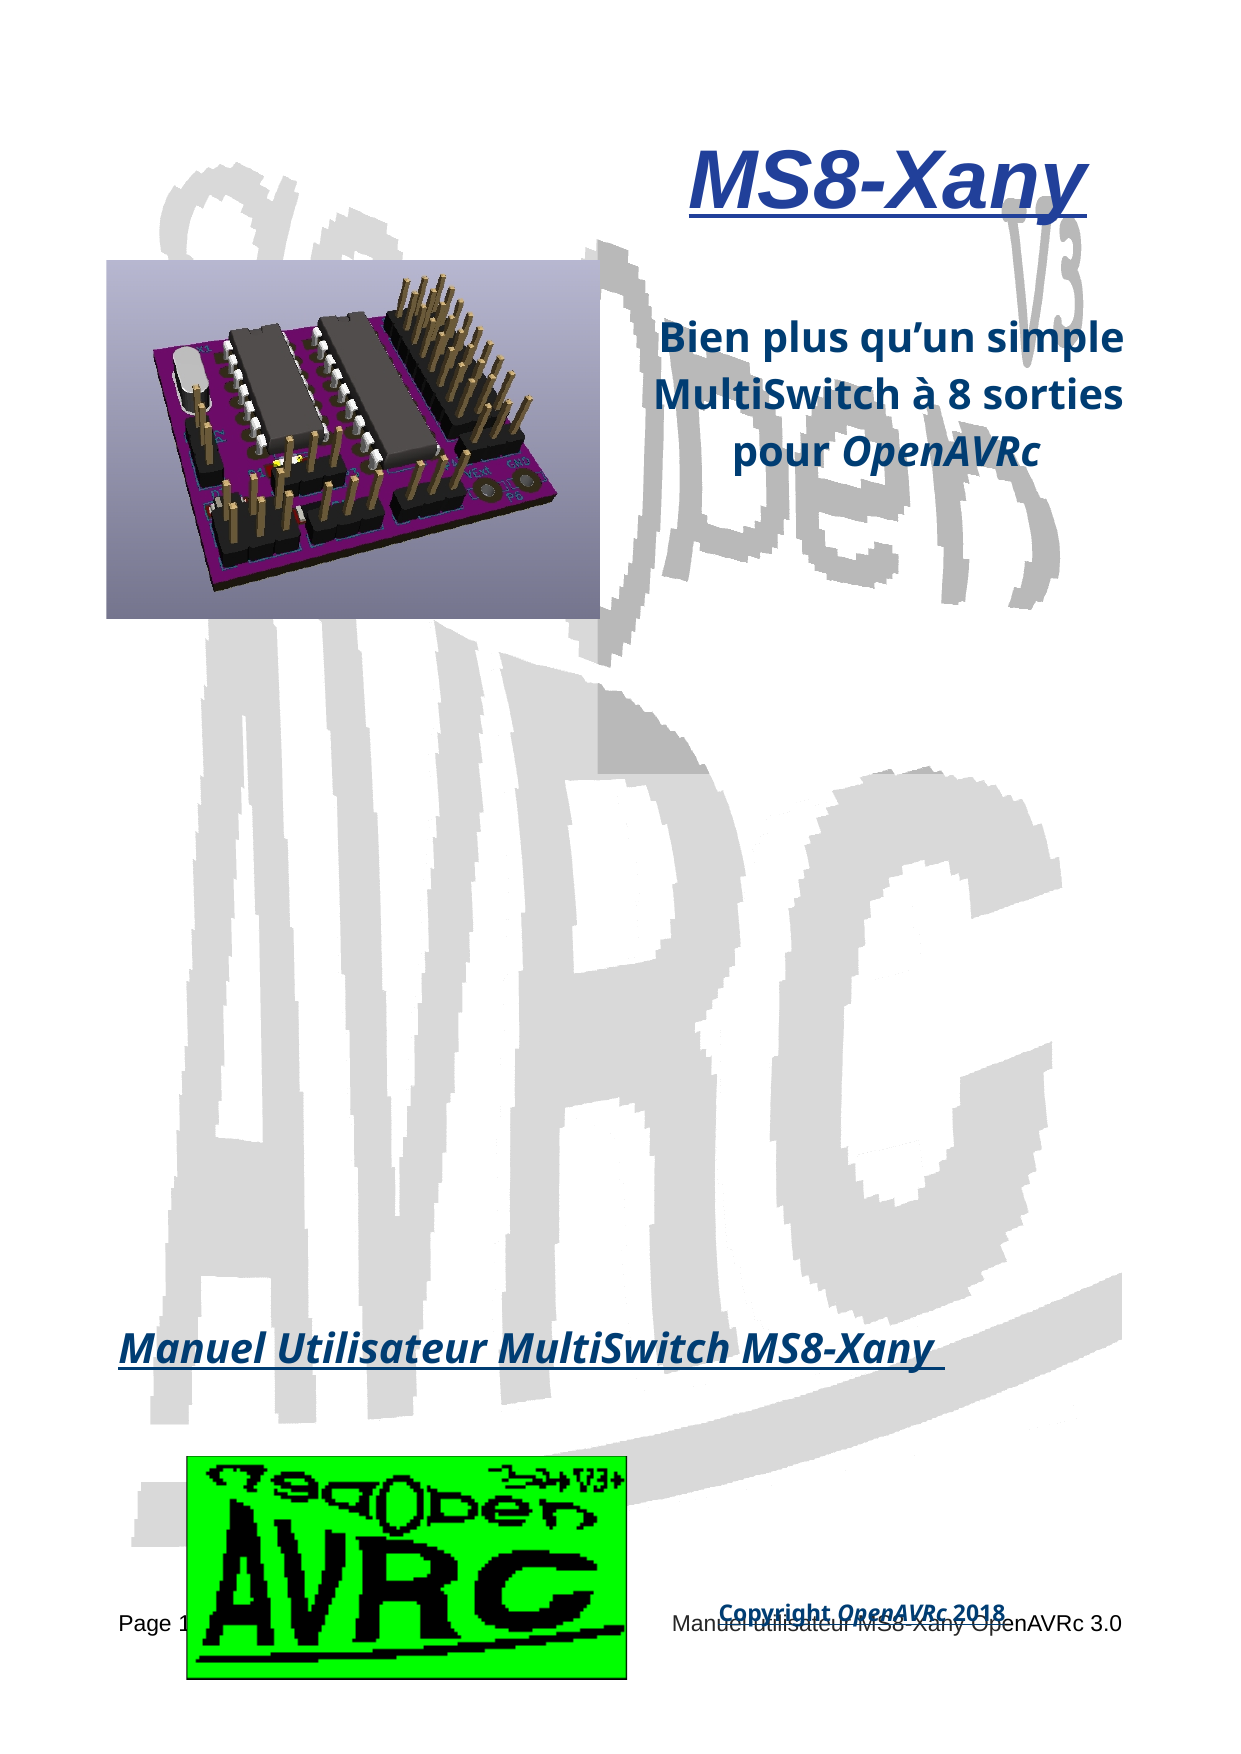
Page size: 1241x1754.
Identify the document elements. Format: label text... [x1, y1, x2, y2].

picture [186, 1456, 628, 1680]
subtitle MS8-Xany [651, 131, 1126, 227]
subtitle Manuel Utilisateur MultiSwitch MS8-Xany [118, 1319, 1122, 1376]
subtitle Bien plus qu’un simple MultiSwitch à 8 sorties pour OpenAVRc [651, 308, 1126, 478]
text Copyright OpenAVRc 2018 [649, 1597, 1005, 1628]
picture [106, 260, 600, 619]
